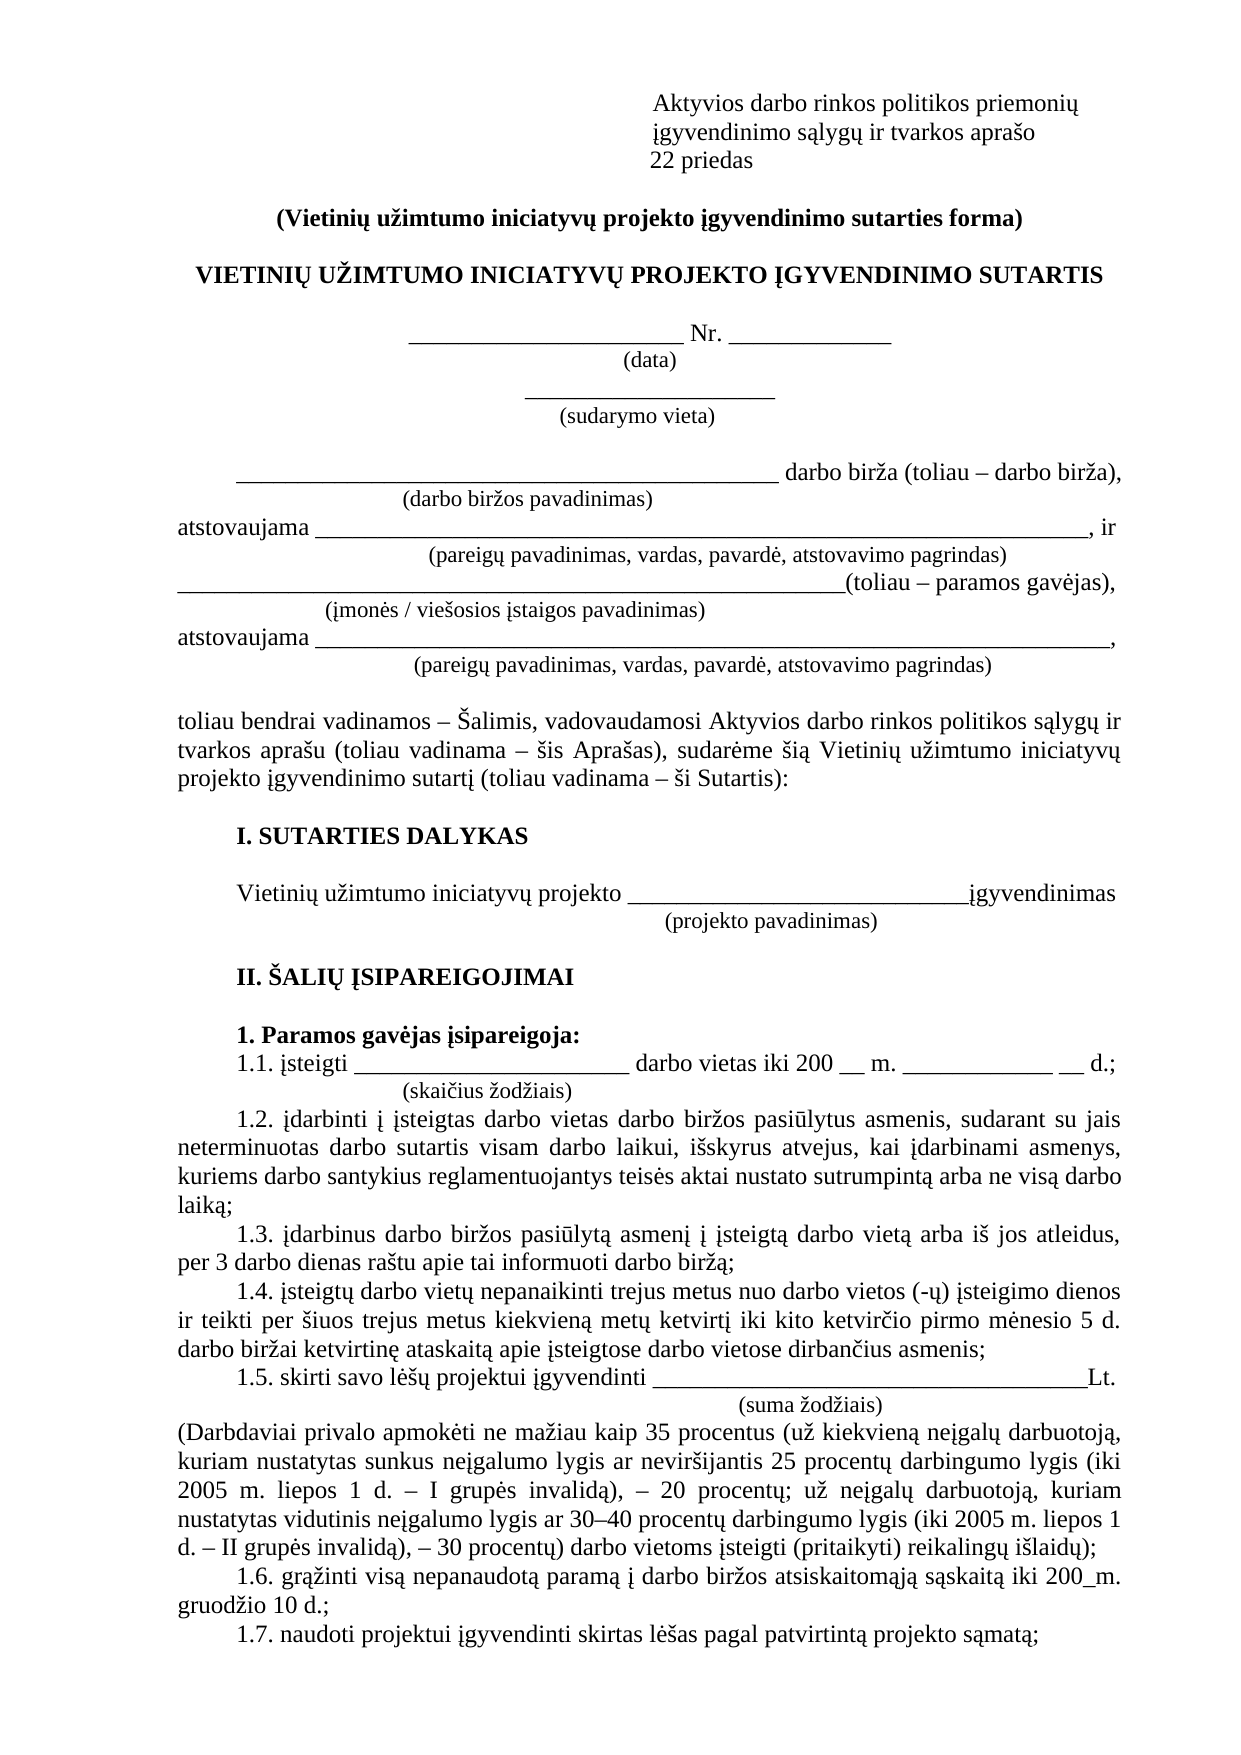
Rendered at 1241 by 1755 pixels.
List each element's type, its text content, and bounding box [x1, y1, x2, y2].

text ______________________ Nr. _____________ [177, 318, 1122, 347]
text (projekto pavadinimas) [502, 907, 1122, 933]
text 1.5. skirti savo lėšų projektui įgyvendinti Lt. [177, 1362, 1122, 1391]
text Aktyvios darbo rinkos politikos priemonių [652, 88, 1122, 117]
text (įmonės / viešosios įstaigos pavadinimas) [177, 596, 852, 622]
text 1.2. įdarbinti į įsteigtas darbo vietas darbo biržos pasiūlytus asmenis, sudarant su jais neterminuotas darbo sutartis visam darbo laikui, išskyrus atvejus, kai įdarbinami asmenys, kuriems darbo santykius reglamentuojantys teisės aktai nustato sutrumpintą arba ne visą darbo laiką; [177, 1104, 1122, 1219]
text _ (toliau – paramos gavėjas), [177, 567, 1122, 596]
text 1.6. grąžinti visą nepanaudotą paramą į darbo biržos atsiskaitomąją sąskaitą iki 200_m. gruodžio 10 d.; [177, 1561, 1122, 1619]
text atstovaujama , [177, 622, 1122, 651]
text _ darbo birža (toliau – darbo birža), [177, 457, 1122, 486]
text Vietinių užimtumo iniciatyvų projekto įgyvendinimas [177, 878, 1122, 907]
text (pareigų pavadinimas, vardas, pavardė, atstovavimo pagrindas) [315, 651, 1122, 677]
text (Vietinių užimtumo iniciatyvų projekto įgyvendinimo sutarties forma) [177, 203, 1122, 232]
text (pareigų pavadinimas, vardas, pavardė, atstovavimo pagrindas) [315, 541, 1122, 567]
text įgyvendinimo sąlygų ir tvarkos aprašo [652, 117, 1122, 145]
text (suma žodžiais) [615, 1391, 1122, 1417]
text 1.7. naudoti projektui įgyvendinti skirtas lėšas pagal patvirtintą projekto sąmatą; [177, 1619, 1122, 1647]
text (skaičius žodžiais) [402, 1077, 1122, 1104]
text atstovaujama , ir [177, 512, 1122, 541]
text VIETINIŲ UŽIMTUMO INICIATYVŲ PROJEKTO ĮGYVENDINIMO SUTARTIS [177, 260, 1122, 289]
text (sudarymo vieta) [152, 402, 1122, 428]
text (darbo biržos pavadinimas) [402, 486, 1122, 512]
text 1.1. įsteigti darbo vietas iki 200 __ m. ____________ __ d.; [177, 1048, 1122, 1077]
text II. ŠALIŲ ĮSIPAREIGOJIMAI [177, 962, 1122, 991]
text 22 priedas [649, 145, 1122, 174]
text 1. Paramos gavėjas įsipareigoja: [177, 1020, 1122, 1048]
text toliau bendrai vadinamos – Šalimis, vadovaudamosi Aktyvios darbo rinkos politikos sąlygų ir tvarkos aprašu (toliau vadinama – šis Aprašas), sudarėme šią Vietinių užimtumo iniciatyvų projekto įgyvendinimo sutartį (toliau vadinama – ši Sutartis): [177, 706, 1122, 792]
text 1.3. įdarbinus darbo biržos pasiūlytą asmenį į įsteigtą darbo vietą arba iš jos atleidus, per 3 darbo dienas raštu apie tai informuoti darbo biržą; [177, 1219, 1122, 1276]
text 1.4. įsteigtų darbo vietų nepanaikinti trejus metus nuo darbo vietos (-ų) įsteigimo dienos ir teikti per šiuos trejus metus kiekvieną metų ketvirtį iki kito ketvirčio pirmo mėnesio 5 d. darbo biržai ketvirtinę ataskaitą apie įsteigtose darbo vietose dirbančius asmenis; [177, 1276, 1122, 1362]
text I. SUTARTIES DALYKAS [177, 821, 1122, 850]
text (data) [177, 347, 1122, 373]
text ____________________ [177, 373, 1122, 402]
text (Darbdaviai privalo apmokėti ne mažiau kaip 35 procentus (už kiekvieną neįgalų darbuotoją, kuriam nustatytas sunkus neįgalumo lygis ar neviršijantis 25 procentų darbingumo lygis (iki 2005 m. liepos 1 d. – I grupės invalidą), – 20 procentų; už neįgalų darbuotoją, kuriam nustatytas vidutinis neįgalumo lygis ar 30–40 procentų darbingumo lygis (iki 2005 m. liepos 1 d. – II grupės invalidą), – 30 procentų) darbo vietoms įsteigti (pritaikyti) reikalingų išlaidų); [177, 1417, 1122, 1561]
